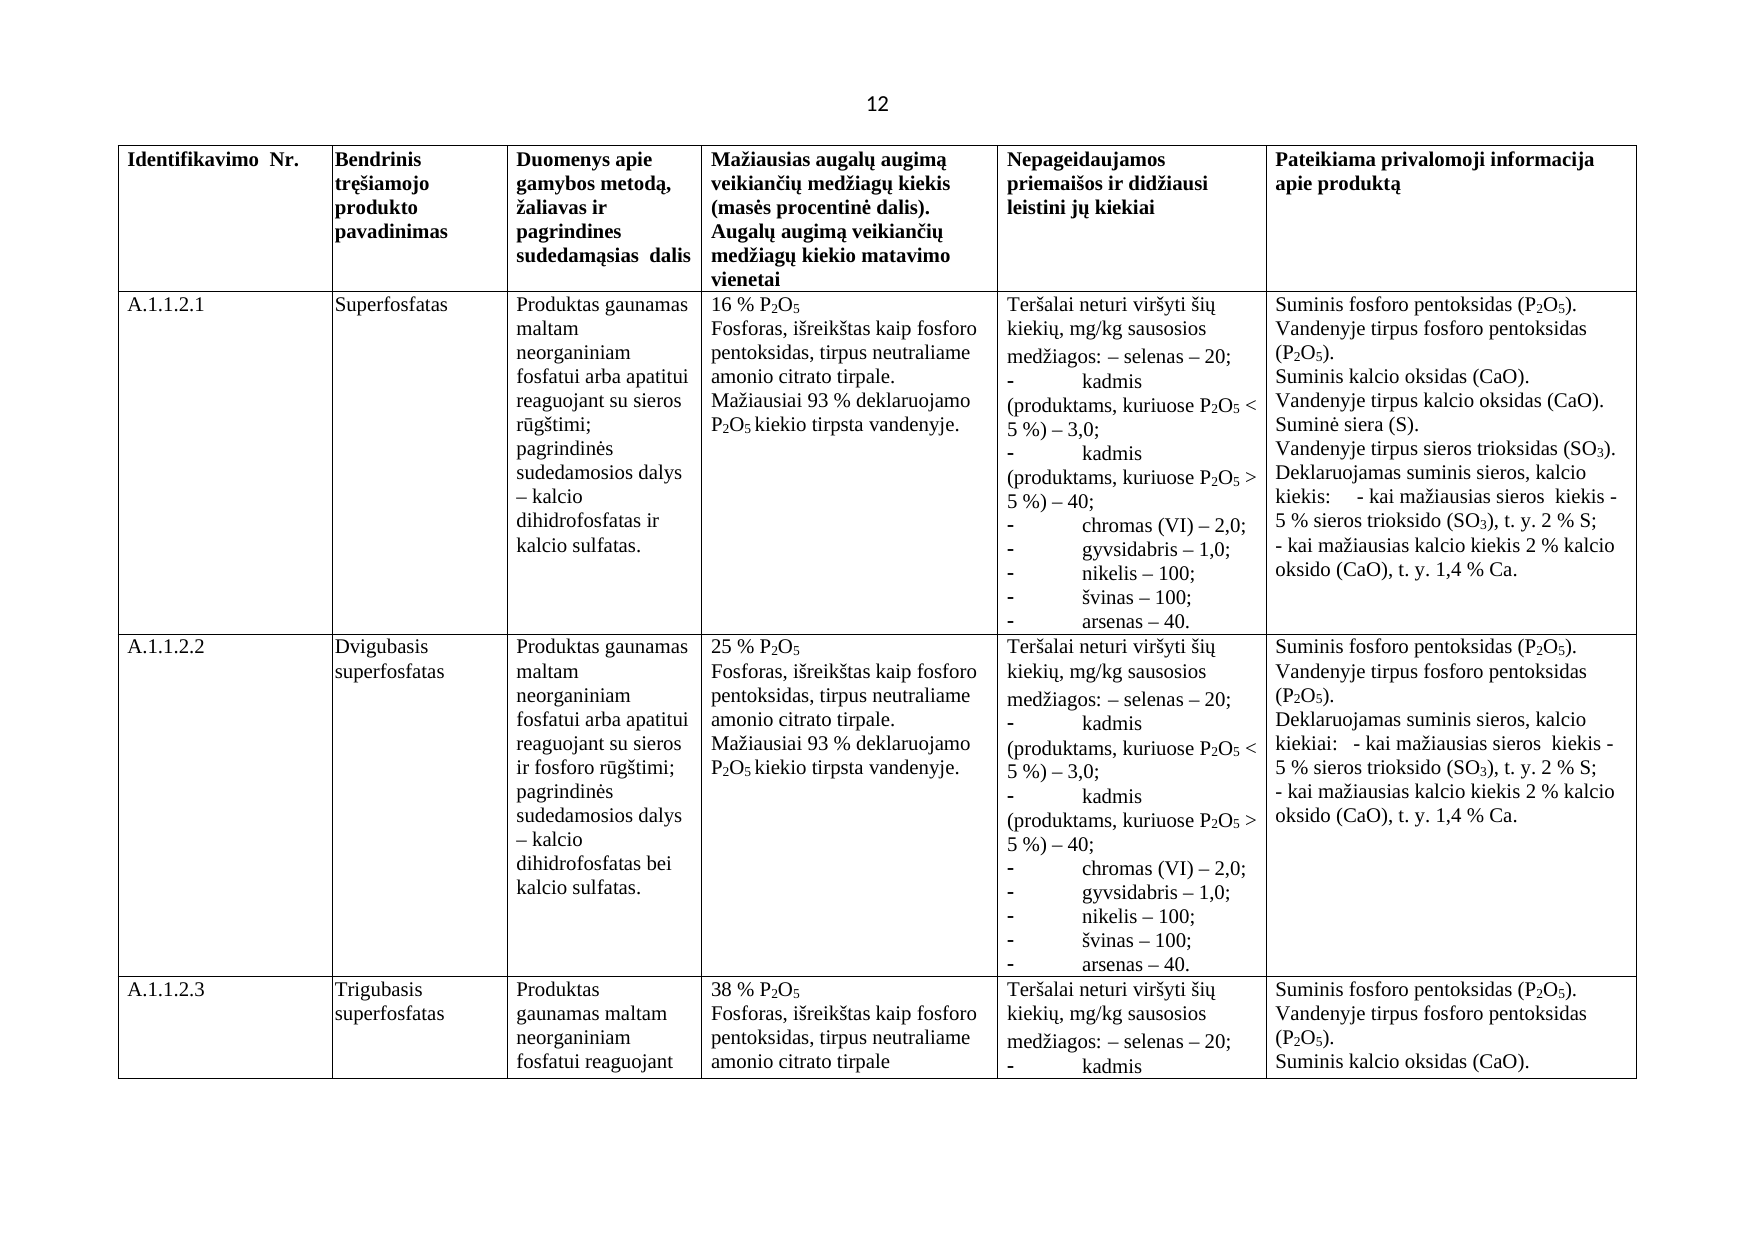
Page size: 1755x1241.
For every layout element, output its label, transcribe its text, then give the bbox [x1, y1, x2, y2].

table_cell 25 % P2O5 Fosforas, išreikštas kaip fosforo pentoksidas, tirpus neutraliame amonio citrato tirpale. Mažiausiai 93 % deklaruojamo P2O5 kiekio tirpsta vandenyje. [702, 635, 997, 976]
table_cell Produktas gaunamas maltam neorganiniam fosfatui arba apatitui reaguojant su sieros rūgštimi; pagrindinės sudedamosios dalys – kalcio dihidrofosfatas ir kalcio sulfatas. [508, 292, 701, 633]
table_header Nepageidaujamos priemaišos ir didžiausi leistini jų kiekiai [998, 146, 1266, 291]
table_cell A.1.1.2.2 [119, 635, 332, 976]
table_cell A.1.1.2.3 [119, 977, 332, 1078]
table_cell Teršalai neturi viršyti šių kiekių, mg/kg sausosios medžiagos: – selenas – 20;  kadmis (produktams, kuriuose P2O5 < 5 %) – 3,0;  kadmis (produktams, kuriuose P2O5 > 5 %) – 40;  chromas (VI) – 2,0;  gyvsidabris – 1,0;  nikelis – 100;  švinas – 100;  arsenas – 40. [998, 635, 1266, 976]
table_header Identifikavimo Nr. [119, 146, 332, 291]
table_header Duomenys apie gamybos metodą, žaliavas ir pagrindines sudedamąsias dalis [508, 146, 701, 291]
table_cell Dvigubasis superfosfatas [333, 635, 507, 976]
table_cell Teršalai neturi viršyti šių kiekių, mg/kg sausosios medžiagos: – selenas – 20;  kadmis (produktams, kuriuose P2O5 < 5 %) – 3,0;  kadmis (produktams, kuriuose P2O5 > 5 %) – 40;  chromas (VI) – 2,0;  gyvsidabris – 1,0;  nikelis – 100;  švinas – 100;  arsenas – 40. [998, 292, 1266, 633]
table_cell A.1.1.2.1 [119, 292, 332, 633]
table_cell Suminis fosforo pentoksidas (P2O5). Vandenyje tirpus fosforo pentoksidas (P2O5). Suminis kalcio oksidas (CaO). [1267, 977, 1636, 1078]
table_cell Teršalai neturi viršyti šių kiekių, mg/kg sausosios medžiagos: – selenas – 20;  kadmis [998, 977, 1266, 1078]
table_cell Suminis fosforo pentoksidas (P2O5). Vandenyje tirpus fosforo pentoksidas (P2O5). Deklaruojamas suminis sieros, kalcio kiekiai: - kai mažiausias sieros kiekis - 5 % sieros trioksido (SO3), t. y. 2 % S; - kai mažiausias kalcio kiekis 2 % kalcio oksido (CaO), t. y. 1,4 % Ca. [1267, 635, 1636, 976]
table_cell Superfosfatas [333, 292, 507, 633]
table_header Pateikiama privalomoji informacija apie produktą [1267, 146, 1636, 291]
table_cell Produktas gaunamas maltam neorganiniam fosfatui arba apatitui reaguojant su sieros ir fosforo rūgštimi; pagrindinės sudedamosios dalys – kalcio dihidrofosfatas bei kalcio sulfatas. [508, 635, 701, 976]
table_cell Produktas gaunamas maltam neorganiniam fosfatui reaguojant [508, 977, 701, 1078]
table_cell Suminis fosforo pentoksidas (P2O5). Vandenyje tirpus fosforo pentoksidas (P2O5). Suminis kalcio oksidas (CaO). Vandenyje tirpus kalcio oksidas (CaO). Suminė siera (S). Vandenyje tirpus sieros trioksidas (SO3). Deklaruojamas suminis sieros, kalcio kiekis: - kai mažiausias sieros kiekis - 5 % sieros trioksido (SO3), t. y. 2 % S; - kai mažiausias kalcio kiekis 2 % kalcio oksido (CaO), t. y. 1,4 % Ca. [1267, 292, 1636, 633]
table_header Mažiausias augalų augimą veikiančių medžiagų kiekis (masės procentinė dalis). Augalų augimą veikiančių medžiagų kiekio matavimo vienetai [702, 146, 997, 291]
table_cell 16 % P2O5 Fosforas, išreikštas kaip fosforo pentoksidas, tirpus neutraliame amonio citrato tirpale. Mažiausiai 93 % deklaruojamo P2O5 kiekio tirpsta vandenyje. [702, 292, 997, 633]
table_cell 38 % P2O5 Fosforas, išreikštas kaip fosforo pentoksidas, tirpus neutraliame amonio citrato tirpale [702, 977, 997, 1078]
table_header Bendrinis tręšiamojo produkto pavadinimas [333, 146, 507, 291]
table_cell Trigubasis superfosfatas [333, 977, 507, 1078]
